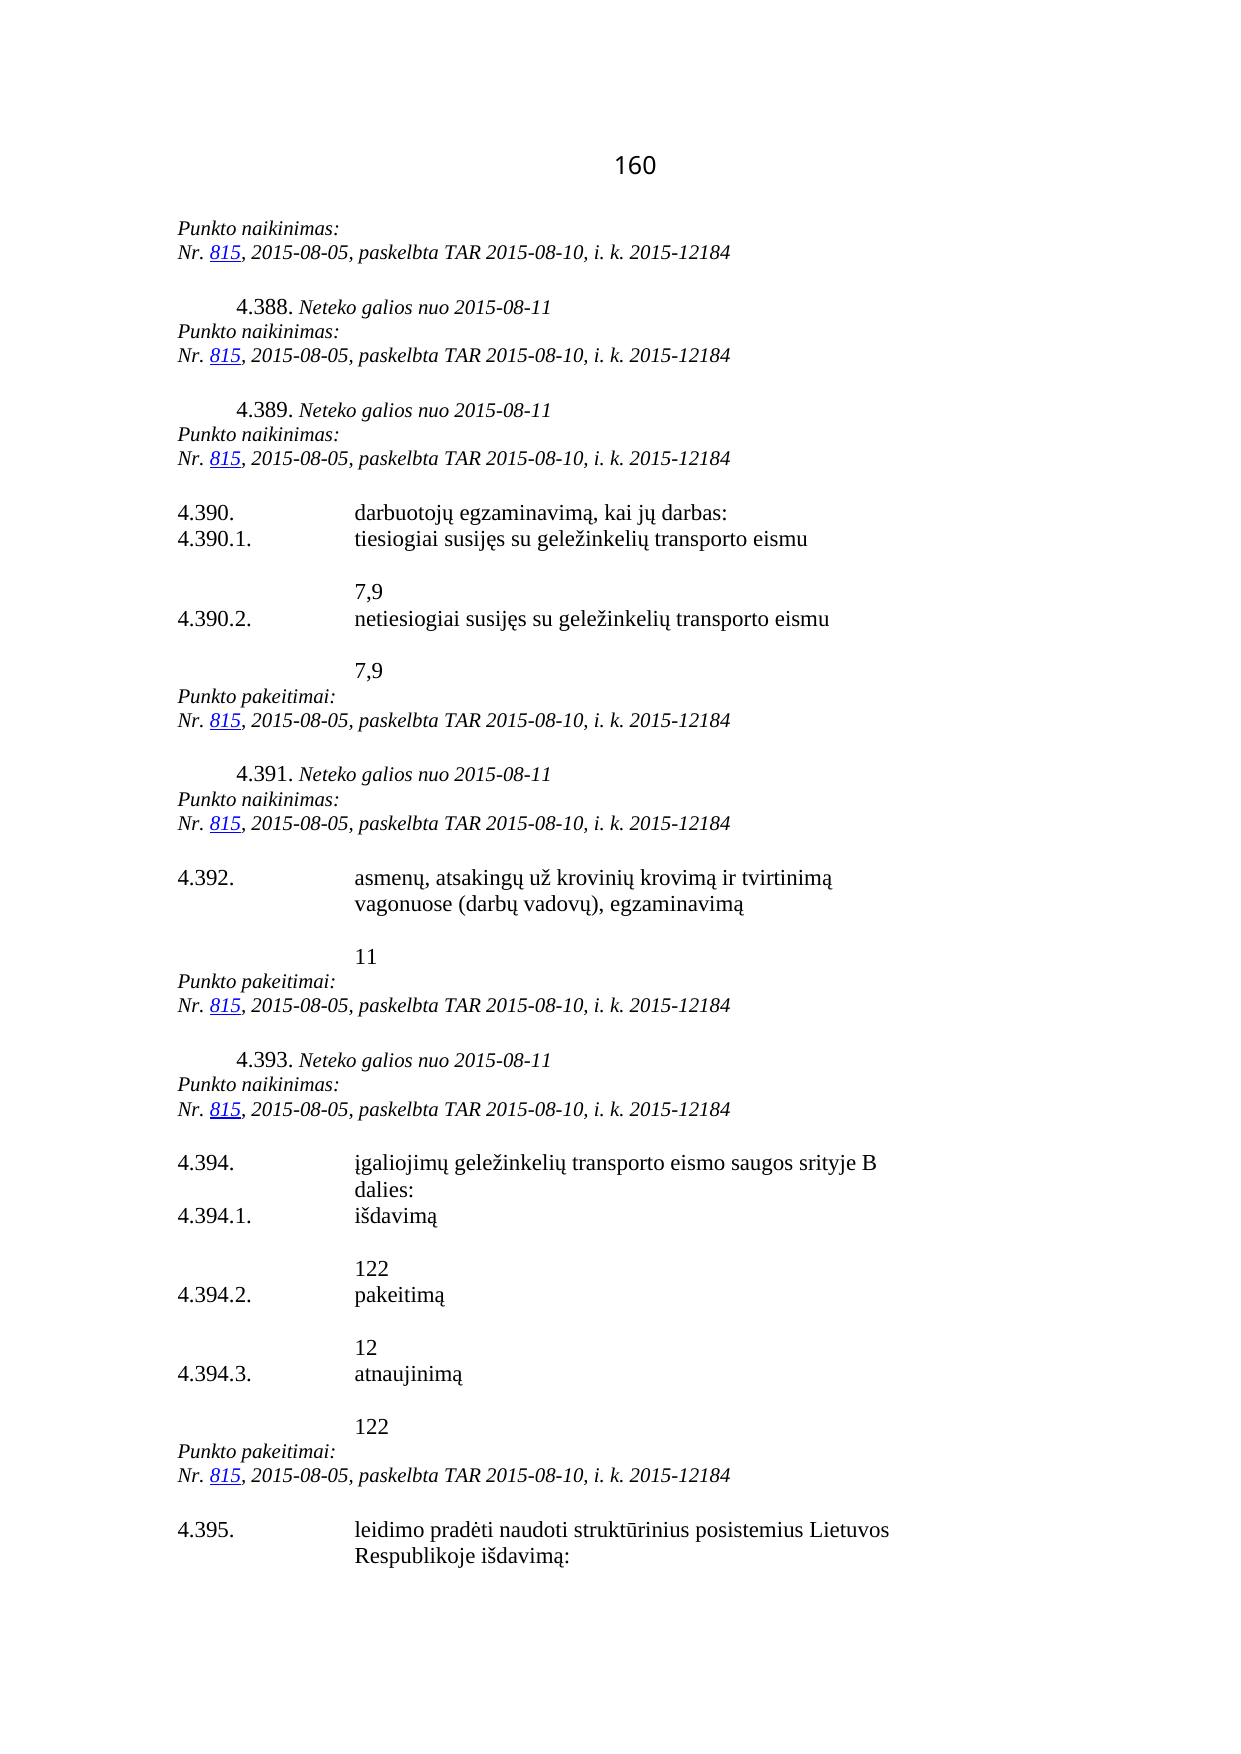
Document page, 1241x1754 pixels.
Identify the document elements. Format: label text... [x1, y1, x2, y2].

text Punkto pakeitimai: [177, 1439, 1093, 1463]
text 4.395. leidimo pradėti naudoti struktūrinius posistemius Lietuvos [177, 1516, 945, 1542]
text 4.390.2. netiesiogiai susijęs su geležinkelių transporto eismu 7,9 [177, 604, 945, 684]
text Punkto pakeitimai: [177, 684, 1093, 708]
text Punkto naikinimas: [177, 216, 1093, 240]
text 4.388. Neteko galios nuo 2015-08-11 [177, 293, 1093, 319]
text 4.389. Neteko galios nuo 2015-08-11 [177, 396, 1093, 422]
text 4.394.3. atnaujinimą 122 [177, 1360, 945, 1439]
text Punkto pakeitimai: [177, 969, 1093, 993]
text 4.394.2. pakeitimą 12 [177, 1281, 945, 1360]
text Punkto naikinimas: [177, 787, 1093, 811]
text Nr. 815, 2015-08-05, paskelbta TAR 2015-08-10, i. k. 2015-12184 [177, 446, 1093, 470]
text Nr. 815, 2015-08-05, paskelbta TAR 2015-08-10, i. k. 2015-12184 [177, 993, 1093, 1017]
text Nr. 815, 2015-08-05, paskelbta TAR 2015-08-10, i. k. 2015-12184 [177, 343, 1093, 367]
text Nr. 815, 2015-08-05, paskelbta TAR 2015-08-10, i. k. 2015-12184 [177, 1463, 1093, 1487]
text 4.394. įgaliojimų geležinkelių transporto eismo saugos srityje B [177, 1149, 945, 1176]
text dalies: [354, 1176, 945, 1202]
text Nr. 815, 2015-08-05, paskelbta TAR 2015-08-10, i. k. 2015-12184 [177, 1096, 1093, 1121]
text Nr. 815, 2015-08-05, paskelbta TAR 2015-08-10, i. k. 2015-12184 [177, 708, 1093, 732]
text 4.390. darbuotojų egzaminavimą, kai jų darbas: [177, 499, 945, 526]
text vagonuose (darbų vadovų), egzaminavimą 11 [354, 890, 945, 969]
text 4.392. asmenų, atsakingų už krovinių krovimą ir tvirtinimą [177, 864, 945, 890]
text Nr. 815, 2015-08-05, paskelbta TAR 2015-08-10, i. k. 2015-12184 [177, 811, 1093, 835]
text Punkto naikinimas: [177, 422, 1093, 446]
text 4.390.1. tiesiogiai susijęs su geležinkelių transporto eismu 7,9 [177, 526, 945, 604]
text Punkto naikinimas: [177, 1072, 1093, 1096]
text 4.394.1. išdavimą 122 [177, 1202, 945, 1281]
text Punkto naikinimas: [177, 319, 1093, 343]
text Respublikoje išdavimą: [354, 1542, 945, 1569]
text Nr. 815, 2015-08-05, paskelbta TAR 2015-08-10, i. k. 2015-12184 [177, 240, 1093, 264]
text 4.391. Neteko galios nuo 2015-08-11 [177, 761, 1093, 787]
text 4.393. Neteko galios nuo 2015-08-11 [177, 1046, 1093, 1072]
